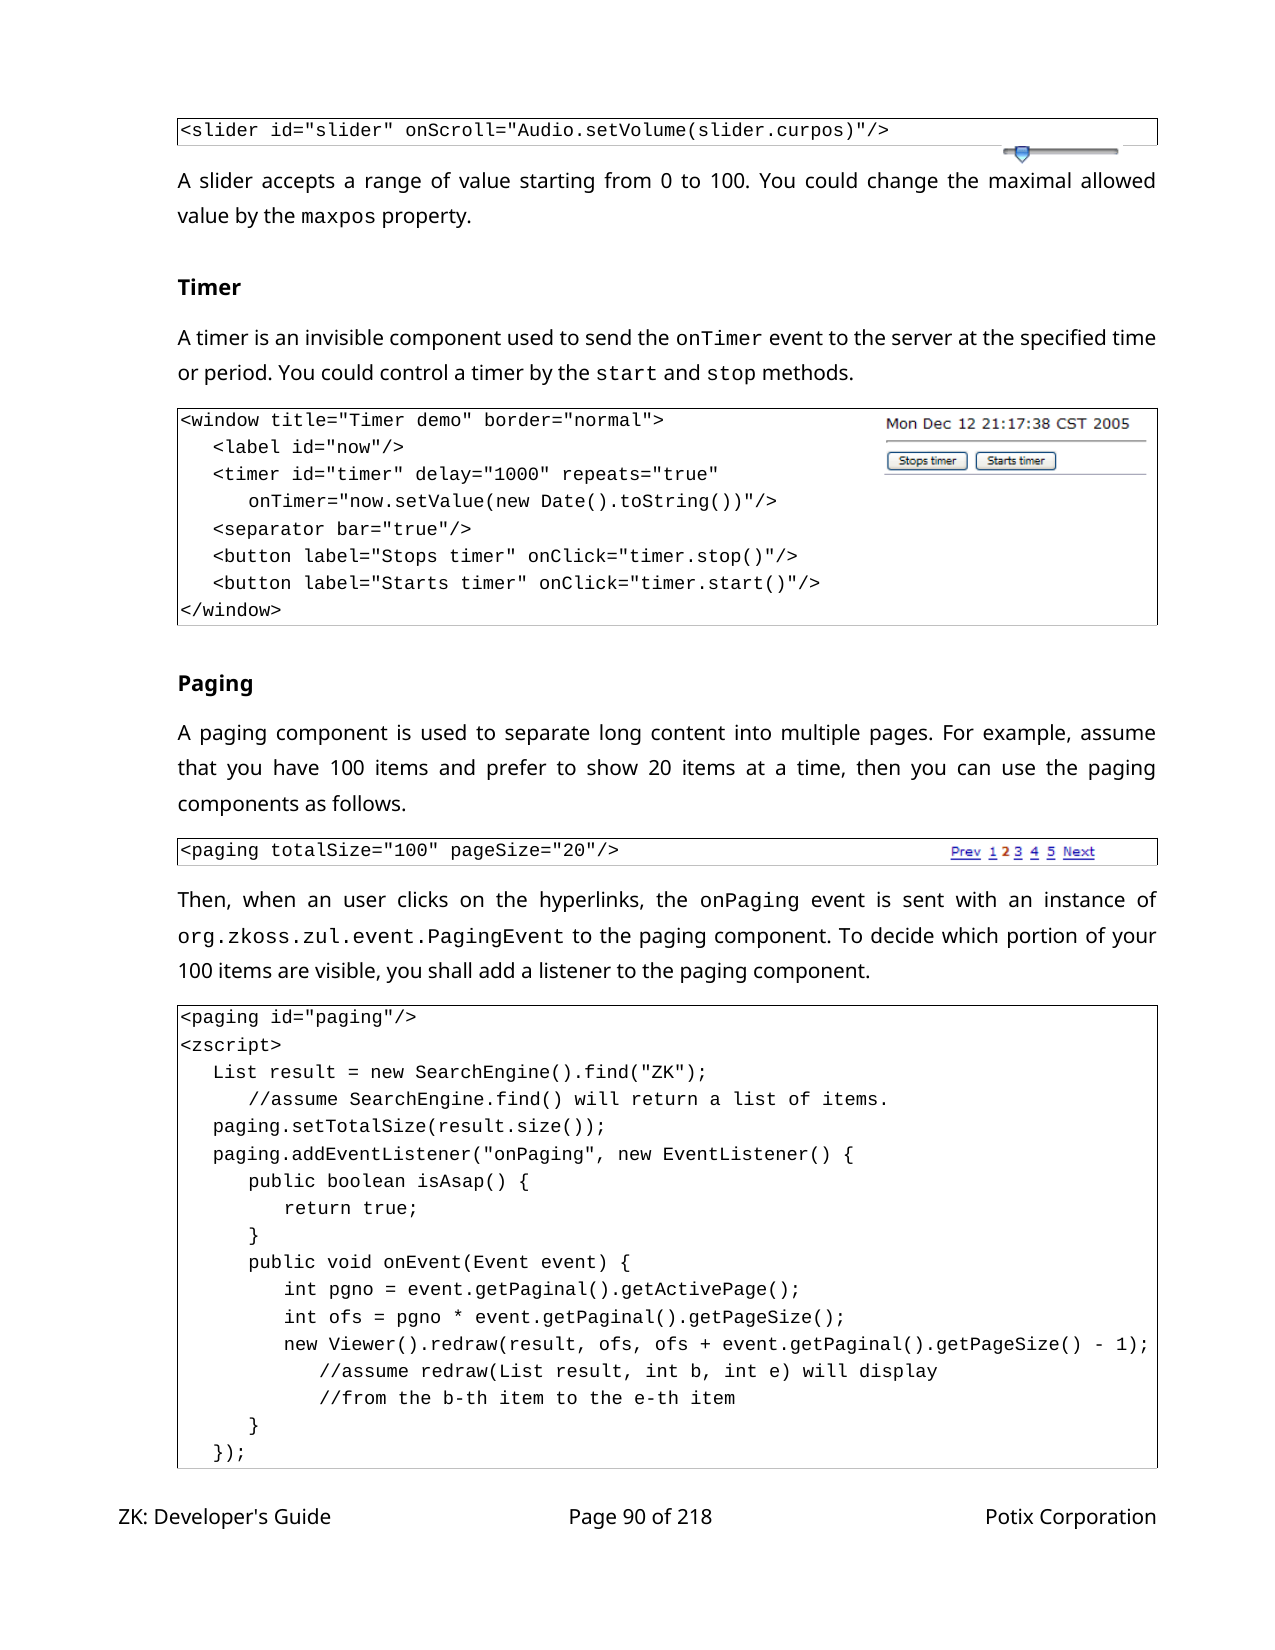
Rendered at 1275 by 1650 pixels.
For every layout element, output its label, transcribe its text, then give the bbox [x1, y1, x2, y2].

text new Viewer().redraw(result, ofs, ofs + event.getPaginal().getPageSize() - 1); [178, 1332, 1157, 1356]
text public void onEvent(Event event) { [178, 1250, 1157, 1274]
subtitle Paging [177, 668, 1157, 698]
text //assume SearchEngine.find() will return a list of items. [178, 1087, 1157, 1111]
text </window> [178, 598, 1157, 625]
text <paging totalSize="100" pageSize="20"/> [178, 839, 1157, 865]
picture [947, 839, 1100, 864]
subtitle Timer [177, 272, 1157, 302]
text } [178, 1413, 1157, 1437]
text <slider id="slider" onScroll="Audio.setVolume(slider.curpos)"/> [178, 119, 1157, 145]
text paging.setTotalSize(result.size()); [178, 1114, 1157, 1138]
text onTimer="now.setValue(new Date().toString())"/> [178, 489, 1157, 513]
picture [1001, 145, 1123, 164]
text <button label="Stops timer" onClick="timer.stop()"/> [178, 543, 1157, 568]
text <button label="Starts timer" onClick="timer.start()"/> [178, 571, 1157, 595]
text <separator bar="true"/> [178, 516, 1157, 541]
text } [178, 1223, 1157, 1247]
text A timer is an invisible component used to send the onTimer event to the server at the specified time or period. You could control a timer by the start and stop methods. [177, 323, 1157, 387]
text A slider accepts a range of value starting from 0 to 100. You could change the maximal allowed value by the maxpos property. [177, 166, 1157, 230]
text <window title="Timer demo" border="normal"> [178, 409, 1157, 432]
text A paging component is used to separate long content into multiple pages. For example, assume that you have 100 items and prefer to show 20 items at a time, then you can use the paging components as follows. [177, 718, 1157, 817]
text <paging id="paging"/> [178, 1006, 1157, 1030]
picture [884, 415, 1147, 475]
text return true; [178, 1196, 1157, 1220]
text paging.addEventListener("onPaging", new EventListener() { [178, 1141, 1157, 1166]
text int ofs = pgno * event.getPaginal().getPageSize(); [178, 1304, 1157, 1329]
text }); [178, 1440, 1157, 1468]
text Then, when an user clicks on the hyperlinks, the onPaging event is sent with an instance of org.zkoss.zul.event.PagingEvent to the paging component. To decide which portion of your 100 items are visible, you shall add a listener to the paging component. [177, 886, 1157, 985]
text //assume redraw(List result, int b, int e) will display [178, 1359, 1157, 1383]
text <zscript> [178, 1033, 1157, 1057]
text //from the b-th item to the e-th item [178, 1386, 1157, 1410]
text int pgno = event.getPaginal().getActivePage(); [178, 1277, 1157, 1302]
text public boolean isAsap() { [178, 1168, 1157, 1193]
text <timer id="timer" delay="1000" repeats="true" [178, 462, 1157, 486]
text List result = new SearchEngine().find("ZK"); [178, 1060, 1157, 1084]
text <label id="now"/> [178, 435, 884, 459]
